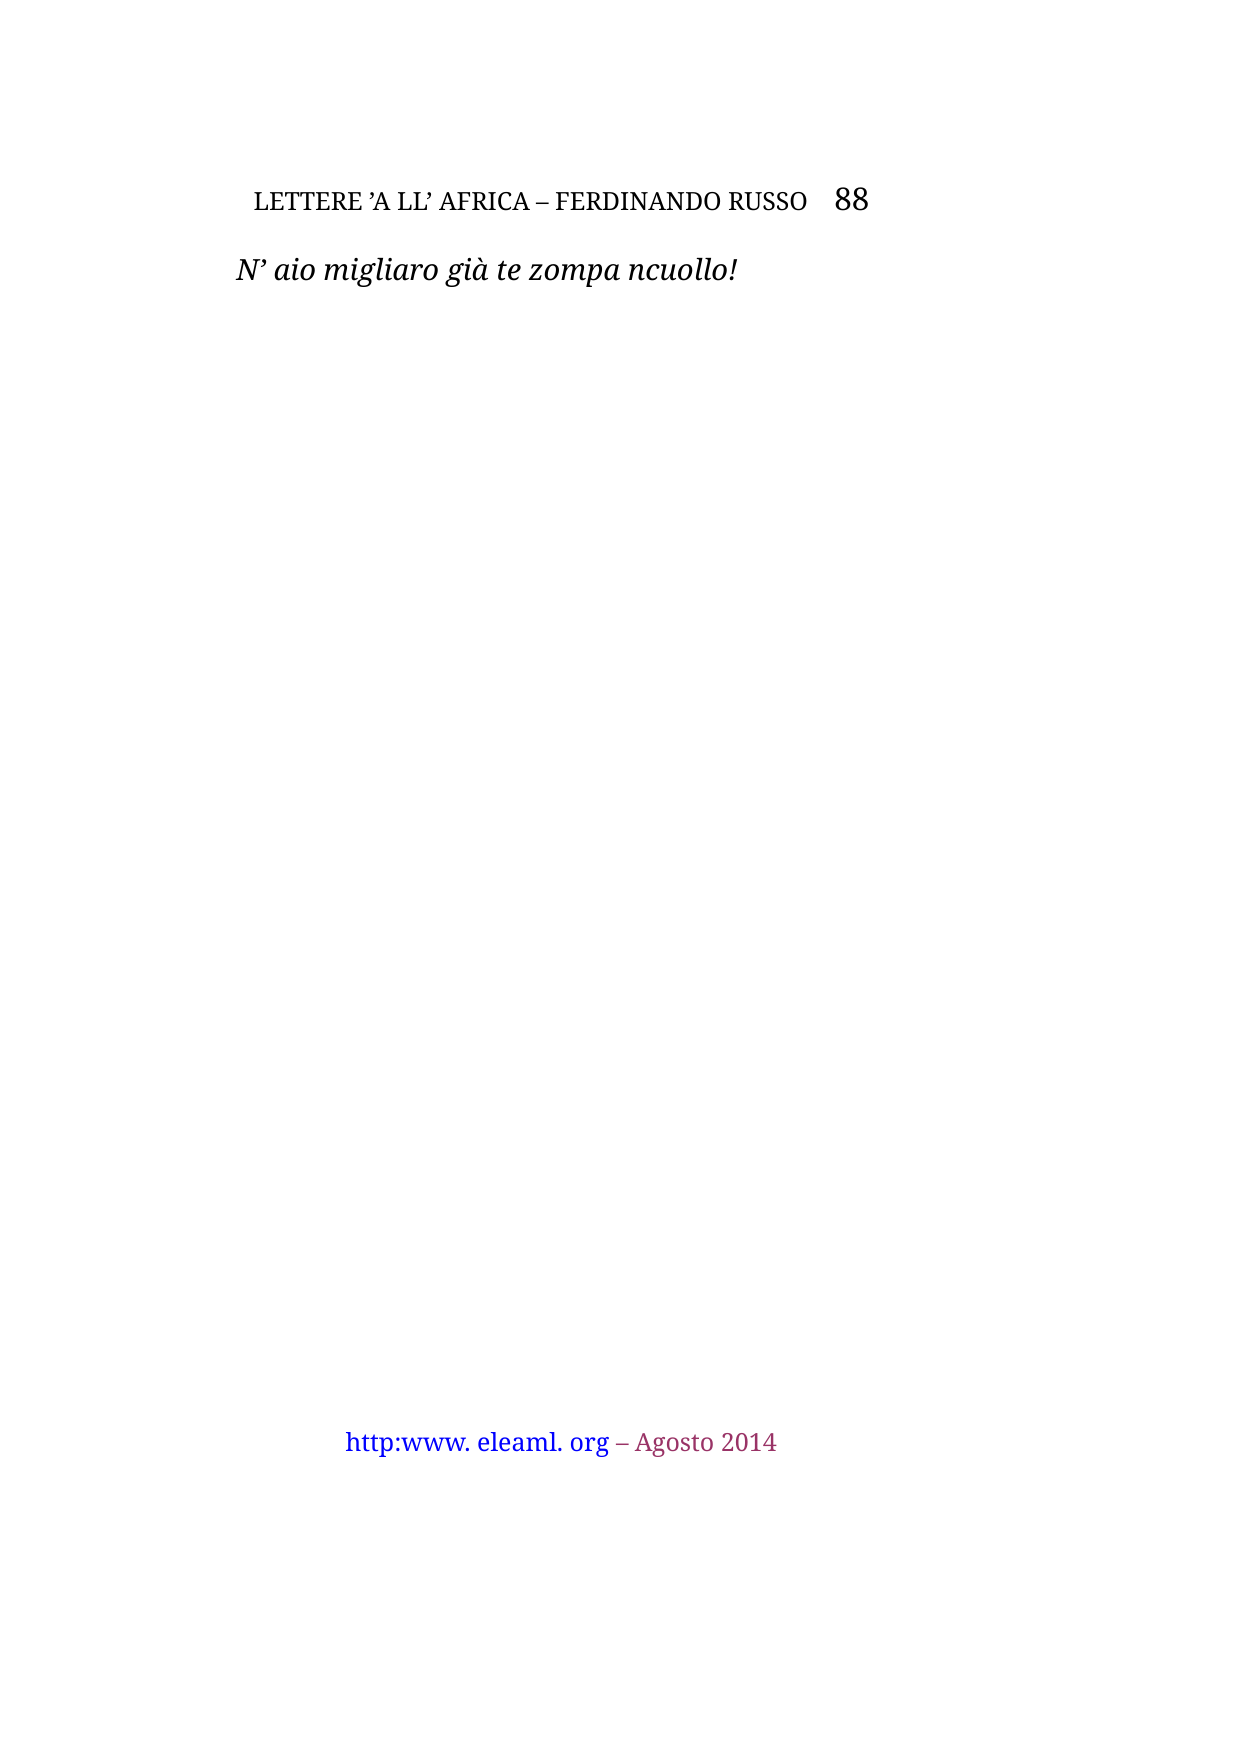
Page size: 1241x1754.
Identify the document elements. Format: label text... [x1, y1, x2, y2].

text N’ aio migliaro già te zompa ncuollo! [177, 249, 945, 289]
